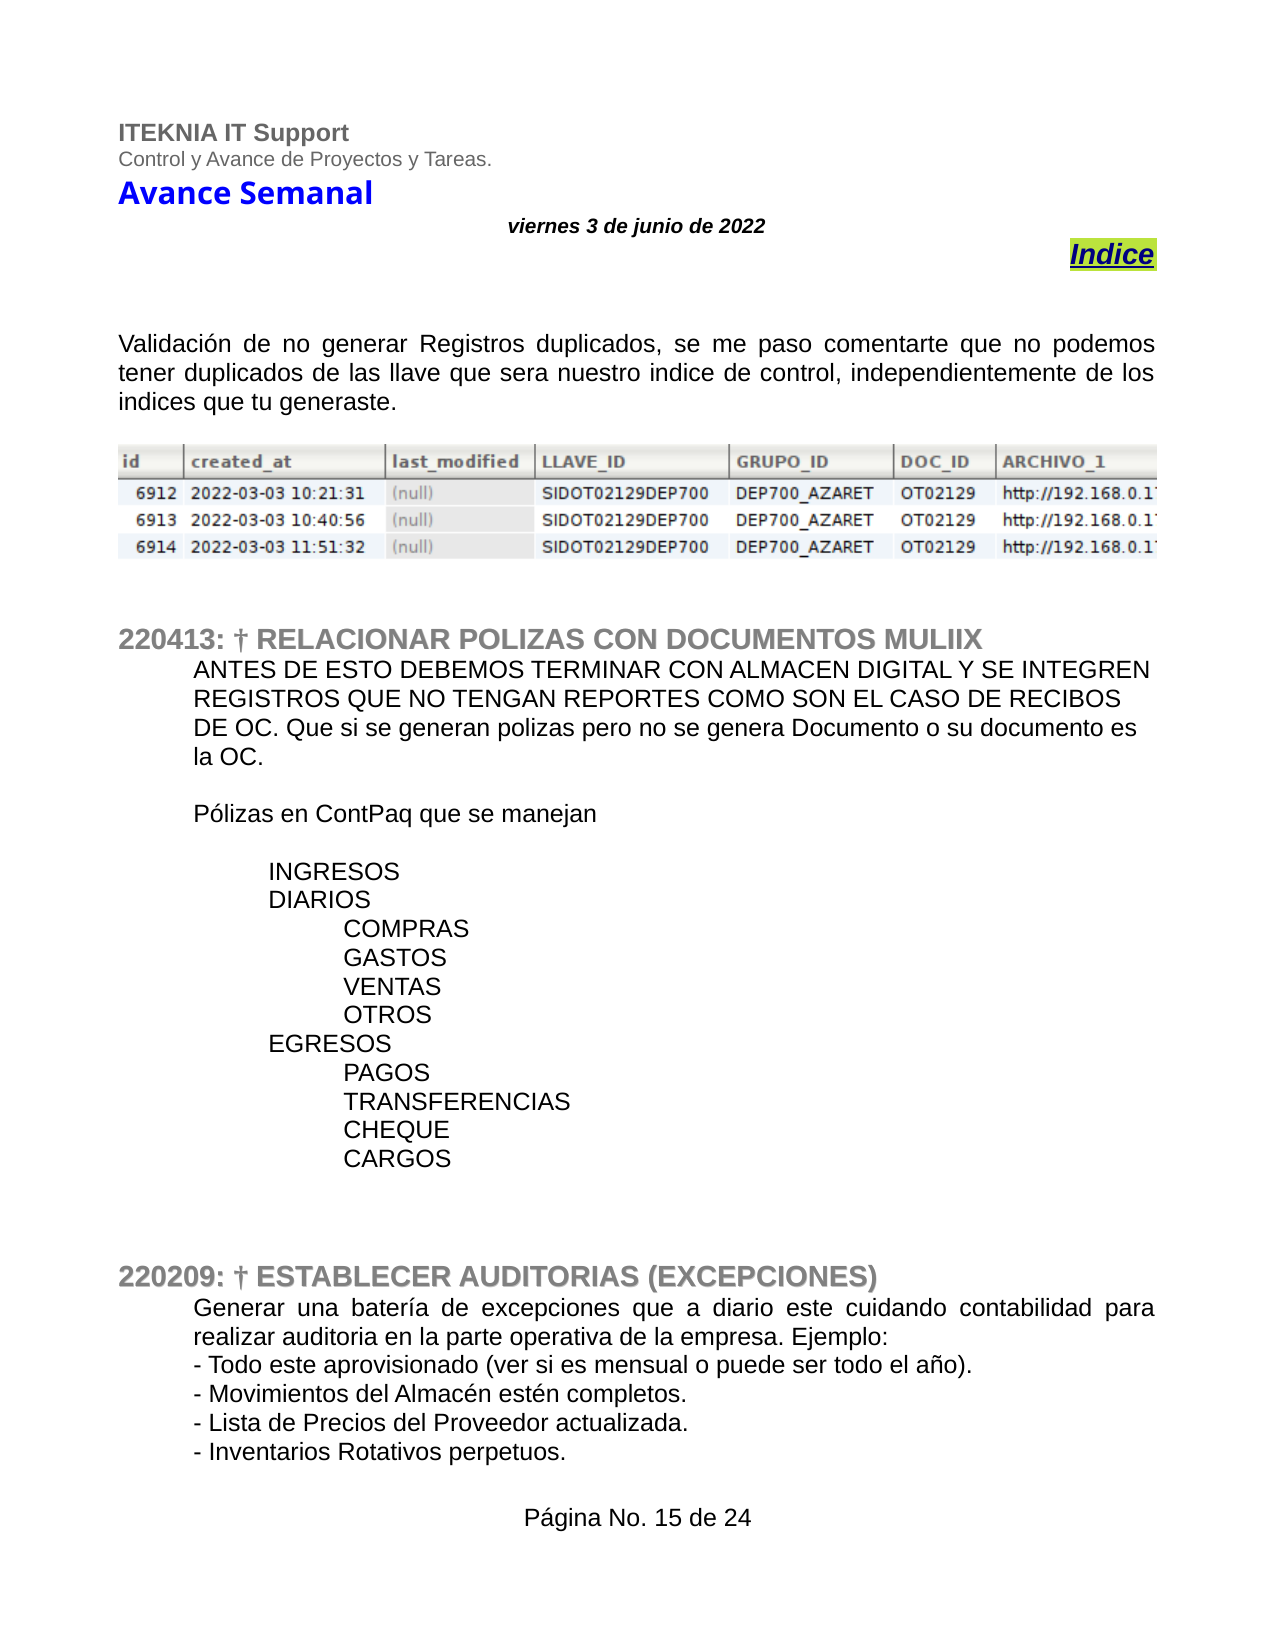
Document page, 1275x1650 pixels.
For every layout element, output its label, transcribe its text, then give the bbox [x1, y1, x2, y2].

text DIARIOS [193, 885, 1157, 914]
text Validación de no generar Registros duplicados, se me paso comentarte que no podemos tener duplicados de las llave que sera nuestro indice de control, independientemente de los indices que tu generaste. [118, 329, 1157, 415]
text COMPRAS [193, 914, 1157, 943]
text CHEQUE [193, 1115, 1157, 1144]
text VENTAS [193, 972, 1157, 1000]
text CARGOS [193, 1144, 1157, 1173]
text - Inventarios Rotativos perpetuos. [193, 1436, 1157, 1465]
text ANTES DE ESTO DEBEMOS TERMINAR CON ALMACEN DIGITAL Y SE INTEGREN REGISTROS QUE NO TENGAN REPORTES COMO SON EL CASO DE RECIBOS DE OC. Que si se generan polizas pero no se genera Documento o su documento es la OC. [193, 655, 1157, 770]
subtitle 220209: † ESTABLECER AUDITORIAS (EXCEPCIONES) [118, 1259, 1157, 1293]
text - Lista de Precios del Proveedor actualizada. [193, 1408, 1157, 1436]
text Pólizas en ContPaq que se manejan [193, 799, 1157, 828]
text EGRESOS [193, 1029, 1157, 1058]
text INGRESOS [193, 857, 1157, 885]
text TRANSFERENCIAS [193, 1087, 1157, 1115]
text GASTOS [193, 943, 1157, 972]
text PAGOS [193, 1058, 1157, 1087]
subtitle 220413: † RELACIONAR POLIZAS CON DOCUMENTOS MULIIX [118, 622, 1157, 655]
text Generar una batería de excepciones que a diario este cuidando contabilidad para realizar auditoria en la parte operativa de la empresa. Ejemplo: [193, 1293, 1157, 1350]
text - Todo este aprovisionado (ver si es mensual o puede ser todo el año). [193, 1350, 1157, 1379]
text OTROS [193, 1000, 1157, 1029]
picture [118, 444, 1157, 565]
text - Movimientos del Almacén estén completos. [193, 1379, 1157, 1408]
